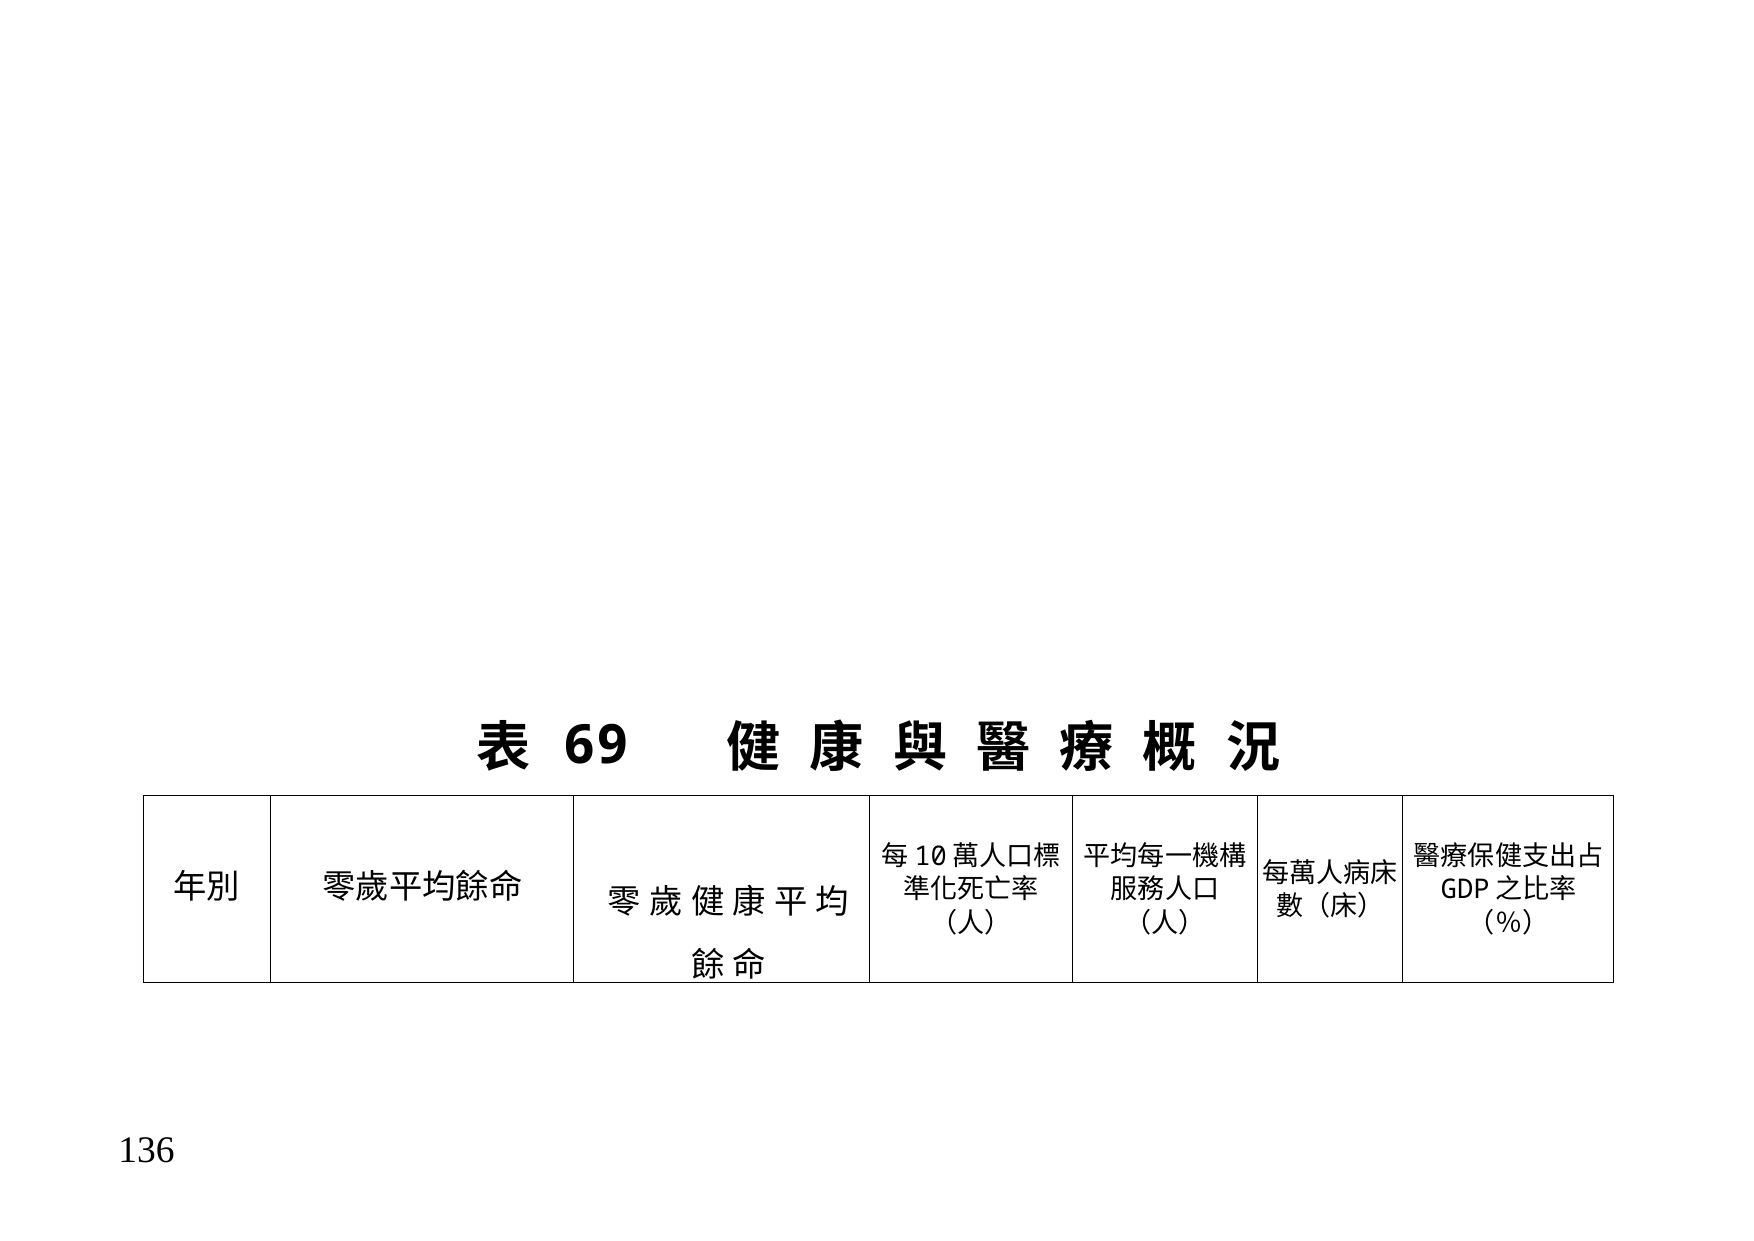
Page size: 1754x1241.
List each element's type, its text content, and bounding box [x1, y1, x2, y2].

table_header 每10萬人口標準化死亡率（人） [870, 796, 1072, 982]
subtitle 表69 健康與醫療概況 [128, 670, 1628, 795]
table_header 每萬人病床數（床） [1258, 796, 1402, 982]
table_header 零歲健康平均餘命 [574, 796, 869, 982]
table_header 年別 [144, 796, 270, 982]
table_header 平均每一機構服務人口（人） [1073, 796, 1257, 982]
table_header 醫療保健支出占GDP之比率（％） [1403, 796, 1613, 982]
table_header 零歲平均餘命 [271, 796, 573, 982]
